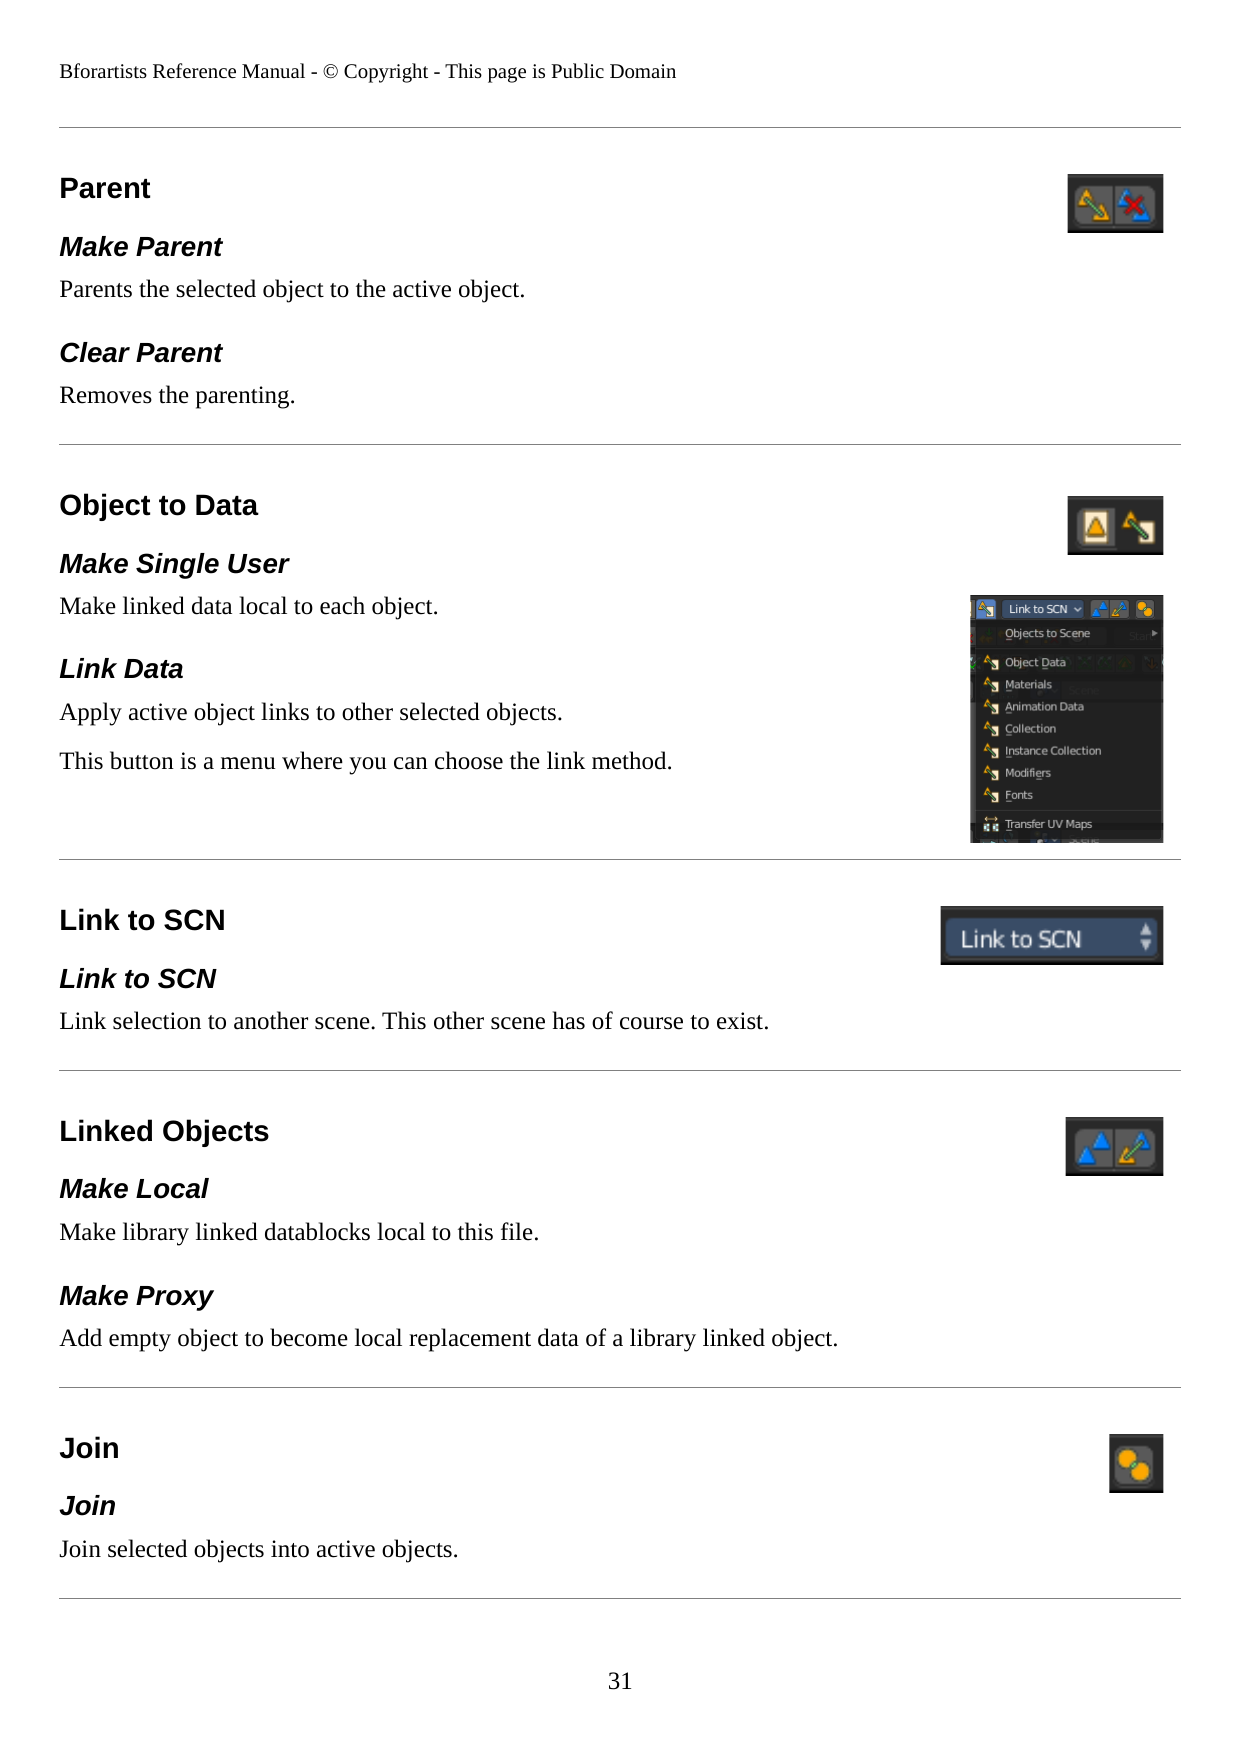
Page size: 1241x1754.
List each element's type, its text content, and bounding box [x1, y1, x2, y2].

text Apply active object links to other selected objects. [59, 697, 970, 726]
subtitle Link Data [59, 653, 970, 685]
subtitle Link to SCN [59, 962, 1181, 994]
text Make library linked datablocks local to this file. [59, 1217, 1181, 1246]
subtitle [1164, 653, 1181, 685]
subtitle Link to SCN [59, 903, 1181, 937]
subtitle Join [59, 1431, 1181, 1465]
subtitle Parent [59, 171, 1181, 205]
picture [970, 595, 1164, 843]
subtitle Clear Parent [59, 336, 1181, 368]
picture [1067, 174, 1164, 233]
text Removes the parenting. [59, 380, 1181, 409]
picture [1109, 1434, 1164, 1493]
picture [1067, 496, 1164, 555]
subtitle Make Proxy [59, 1279, 1181, 1311]
text This button is a menu where you can choose the link method. [59, 746, 970, 775]
subtitle Make Local [59, 1173, 1181, 1205]
subtitle Object to Data [59, 488, 1181, 522]
picture [940, 906, 1164, 965]
subtitle Linked Objects [59, 1114, 1181, 1148]
text Make linked data local to each object. [59, 591, 1181, 620]
picture [1065, 1117, 1164, 1176]
subtitle Make Parent [59, 230, 1181, 262]
text Join selected objects into active objects. [59, 1534, 1181, 1563]
text Link selection to another scene. This other scene has of course to exist. [59, 1006, 1181, 1035]
text Add empty object to become local replacement data of a library linked object. [59, 1323, 1181, 1352]
text Parents the selected object to the active object. [59, 274, 1181, 303]
subtitle Make Single User [59, 547, 1181, 579]
subtitle Join [59, 1490, 1181, 1522]
